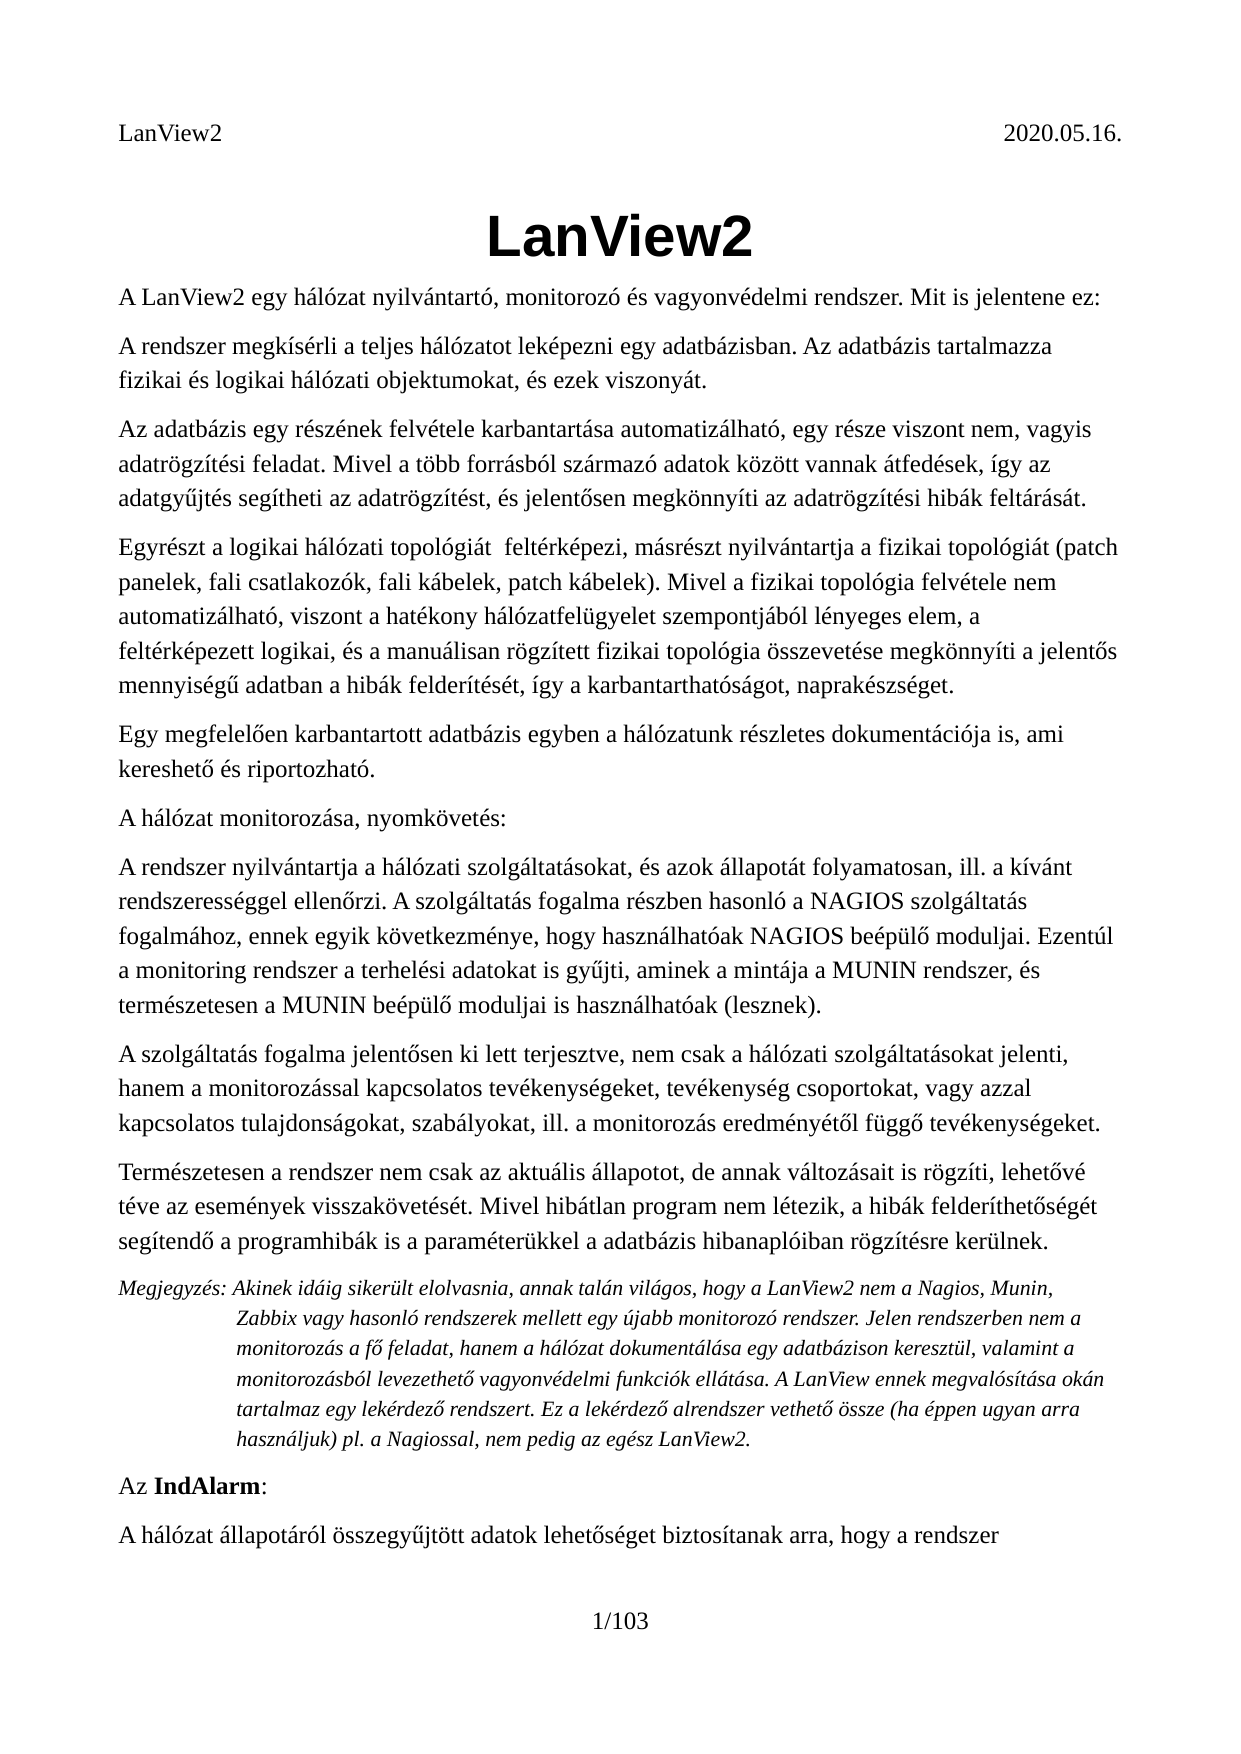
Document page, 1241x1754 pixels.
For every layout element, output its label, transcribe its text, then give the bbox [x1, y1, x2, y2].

text Egy megfelelően karbantartott adatbázis egyben a hálózatunk részletes dokumentációja is, ami kereshető és riportozható. [118, 719, 1122, 782]
text A szolgáltatás fogalma jelentősen ki lett terjesztve, nem csak a hálózati szolgáltatásokat jelenti, hanem a monitorozással kapcsolatos tevékenységeket, tevékenység csoportokat, vagy azzal kapcsolatos tulajdonságokat, szabályokat, ill. a monitorozás eredményétől függő tevékenységeket. [118, 1039, 1122, 1137]
text Természetesen a rendszer nem csak az aktuális állapotot, de annak változásait is rögzíti, lehetővé téve az események visszakövetését. Mivel hibátlan program nem létezik, a hibák felderíthetőségét segítendő a programhibák is a paraméterükkel a adatbázis hibanaplóiban rögzítésre kerülnek. [118, 1157, 1122, 1254]
text Az adatbázis egy részének felvétele karbantartása automatizálható, egy része viszont nem, vagyis adatrögzítési feladat. Mivel a több forrásból származó adatok között vannak átfedések, így az adatgyűjtés segítheti az adatrögzítést, és jelentősen megkönnyíti az adatrögzítési hibák feltárását. [118, 414, 1122, 512]
text Az IndAlarm: [118, 1471, 1122, 1499]
text A hálózat monitorozása, nyomkövetés: [118, 803, 1122, 832]
text A rendszer megkísérli a teljes hálózatot leképezni egy adatbázisban. Az adatbázis tartalmazza fizikai és logikai hálózati objektumokat, és ezek viszonyát. [118, 331, 1122, 394]
text A hálózat állapotáról összegyűjtött adatok lehetőséget biztosítanak arra, hogy a rendszer [118, 1520, 1122, 1548]
title LanView2 [118, 202, 1122, 269]
text Megjegyzés: Akinek idáig sikerült elolvasnia, annak talán világos, hogy a LanView2 nem a Nagios, Munin, Zabbix vagy hasonló rendszerek mellett egy újabb monitorozó rendszer. Jelen rendszerben nem a monitorozás a fő feladat, hanem a hálózat dokumentálása egy adatbázison keresztül, valamint a monitorozásból levezethető vagyonvédelmi funkciók ellátása. A LanView ennek megvalósítása okán tartalmaz egy lekérdező rendszert. Ez a lekérdező alrendszer vethető össze (ha éppen ugyan arra használjuk) pl. a Nagiossal, nem pedig az egész LanView2. [118, 1275, 1122, 1451]
text A rendszer nyilvántartja a hálózati szolgáltatásokat, és azok állapotát folyamatosan, ill. a kívánt rendszerességgel ellenőrzi. A szolgáltatás fogalma részben hasonló a NAGIOS szolgáltatás fogalmához, ennek egyik következménye, hogy használhatóak NAGIOS beépülő moduljai. Ezentúl a monitoring rendszer a terhelési adatokat is gyűjti, aminek a mintája a MUNIN rendszer, és természetesen a MUNIN beépülő moduljai is használhatóak (lesznek). [118, 852, 1122, 1018]
text Egyrészt a logikai hálózati topológiát feltérképezi, másrészt nyilvántartja a fizikai topológiát (patch panelek, fali csatlakozók, fali kábelek, patch kábelek). Mivel a fizikai topológia felvétele nem automatizálható, viszont a hatékony hálózatfelügyelet szempontjából lényeges elem, a feltérképezett logikai, és a manuálisan rögzített fizikai topológia összevetése megkönnyíti a jelentős mennyiségű adatban a hibák felderítését, így a karbantarthatóságot, naprakészséget. [118, 532, 1122, 699]
text A LanView2 egy hálózat nyilvántartó, monitorozó és vagyonvédelmi rendszer. Mit is jelentene ez: [118, 282, 1122, 310]
